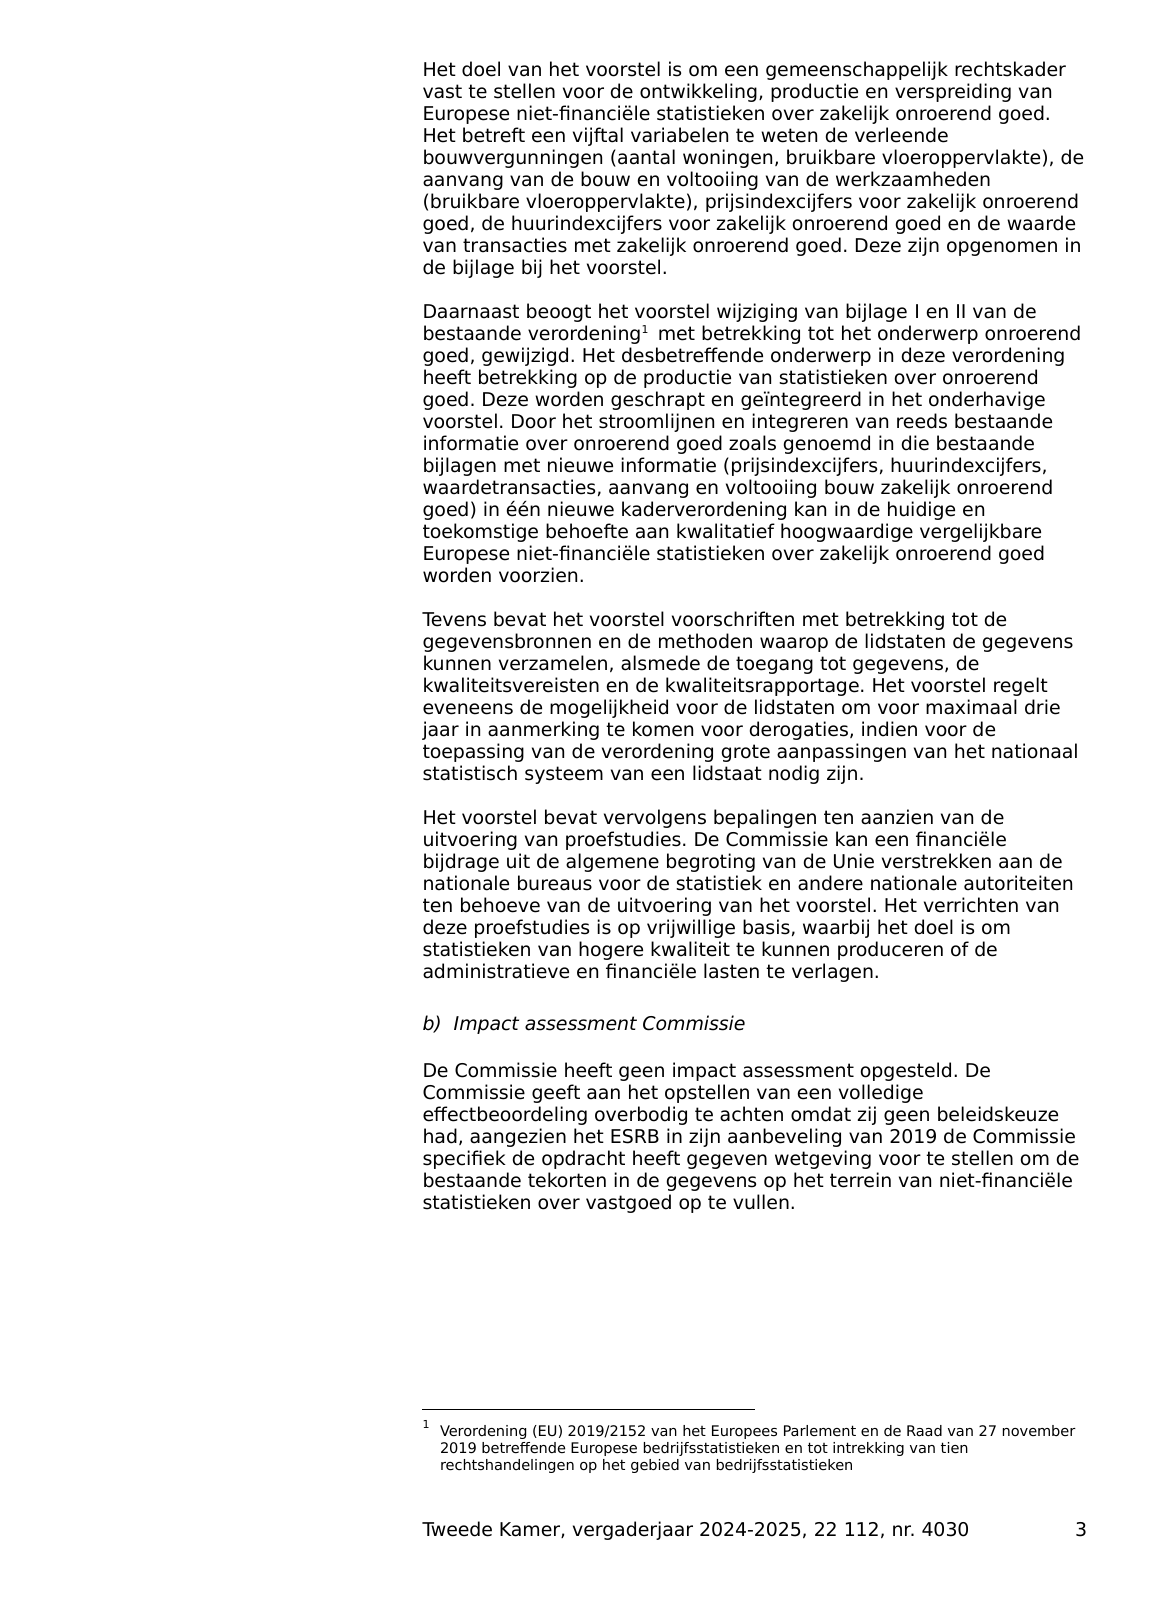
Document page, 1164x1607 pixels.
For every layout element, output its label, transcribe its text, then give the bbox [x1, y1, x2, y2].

text Daarnaast beoogt het voorstel wijziging van bijlage I en II van de bestaande verordening met betrekking tot het onderwerp onroerend goed, gewijzigd. Het desbetreffende onderwerp in deze verordening heeft betrekking op de productie van statistieken over onroerend goed. Deze worden geschrapt en geïntegreerd in het onderhavige voorstel. Door het stroomlijnen en integreren van reeds bestaande informatie over onroerend goed zoals genoemd in die bestaande bijlagen met nieuwe informatie (prijsindexcijfers, huurindexcijfers, waardetransacties, aanvang en voltooiing bouw zakelijk onroerend goed) in één nieuwe kaderverordening kan in de huidige en toekomstige behoefte aan kwalitatief hoogwaardige vergelijkbare Europese niet-financiële statistieken over zakelijk onroerend goed worden voorzien. [422, 301, 1087, 587]
text Het voorstel bevat vervolgens bepalingen ten aanzien van de uitvoering van proefstudies. De Commissie kan een financiële bijdrage uit de algemene begroting van de Unie verstrekken aan de nationale bureaus voor de statistiek en andere nationale autoriteiten ten behoeve van de uitvoering van het voorstel. Het verrichten van deze proefstudies is op vrijwillige basis, waarbij het doel is om statistieken van hogere kwaliteit te kunnen produceren of de administratieve en financiële lasten te verlagen. [422, 807, 1087, 983]
text Tevens bevat het voorstel voorschriften met betrekking tot de gegevensbronnen en de methoden waarop de lidstaten de gegevens kunnen verzamelen, alsmede de toegang tot gegevens, de kwaliteitsvereisten en de kwaliteitsrapportage. Het voorstel regelt eveneens de mogelijkheid voor de lidstaten om voor maximaal drie jaar in aanmerking te komen voor derogaties, indien voor de toepassing van de verordening grote aanpassingen van het nationaal statistisch systeem van een lidstaat nodig zijn. [422, 609, 1087, 785]
subtitle b) Impact assessment Commissie [422, 1013, 1087, 1035]
text De Commissie heeft geen impact assessment opgesteld. De Commissie geeft aan het opstellen van een volledige effectbeoordeling overbodig te achten omdat zij geen beleidskeuze had, aangezien het ESRB in zijn aanbeveling van 2019 de Commissie specifiek de opdracht heeft gegeven wetgeving voor te stellen om de bestaande tekorten in de gegevens op het terrein van niet-financiële statistieken over vastgoed op te vullen. [422, 1060, 1087, 1214]
text Verordening (EU) 2019/2152 van het Europees Parlement en de Raad van 27 november 2019 betreffende Europese bedrijfsstatistieken en tot intrekking van tien rechtshandelingen op het gebied van bedrijfsstatistieken [422, 1418, 1087, 1474]
text Het doel van het voorstel is om een gemeenschappelijk rechtskader vast te stellen voor de ontwikkeling, productie en verspreiding van Europese niet-financiële statistieken over zakelijk onroerend goed. Het betreft een vijftal variabelen te weten de verleende bouwvergunningen (aantal woningen, bruikbare vloeroppervlakte), de aanvang van de bouw en voltooiing van de werkzaamheden (bruikbare vloeroppervlakte), prijsindexcijfers voor zakelijk onroerend goed, de huurindexcijfers voor zakelijk onroerend goed en de waarde van transacties met zakelijk onroerend goed. Deze zijn opgenomen in de bijlage bij het voorstel. [422, 59, 1087, 279]
